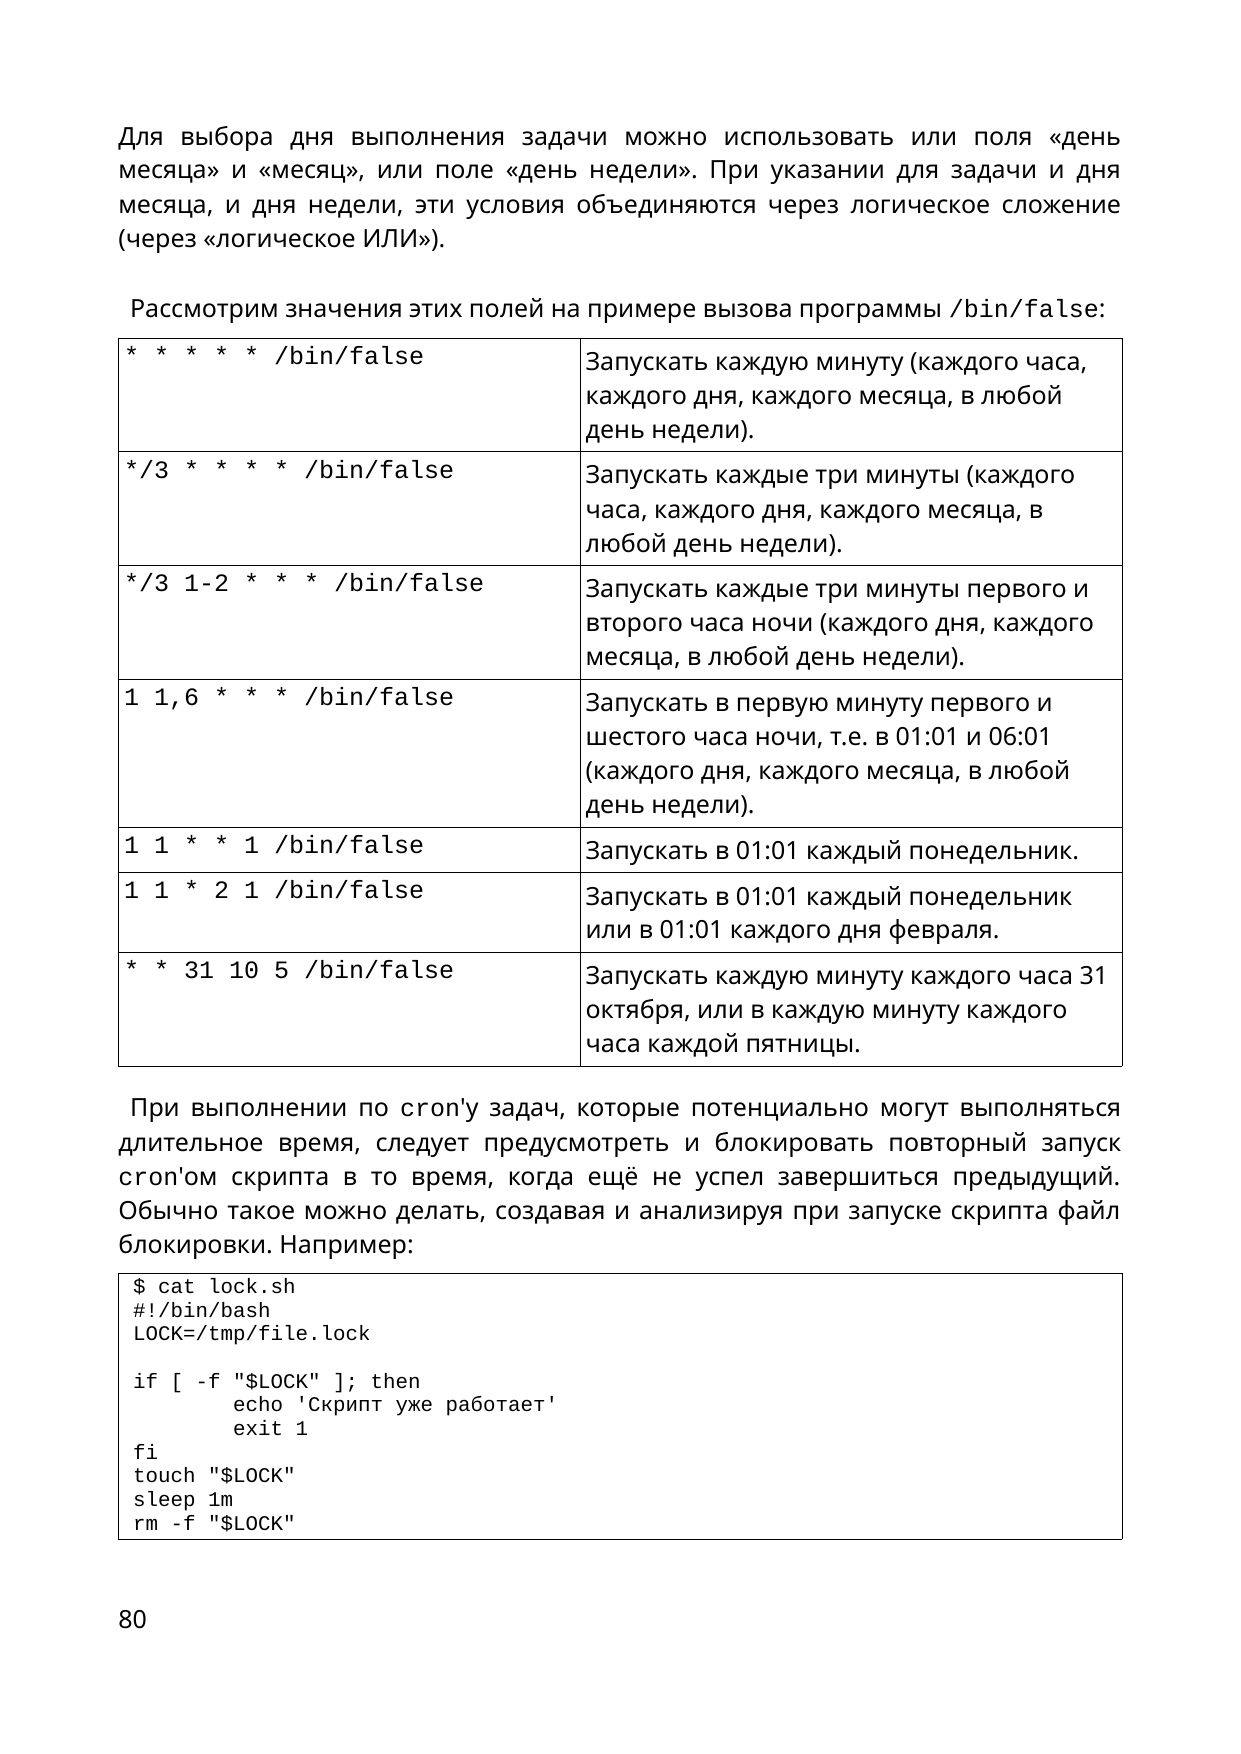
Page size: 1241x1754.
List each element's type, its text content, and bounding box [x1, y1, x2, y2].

text if [ -f "$LOCK" ]; then [119, 1368, 1122, 1391]
table_cell 1 1 * 2 1 /bin/false [119, 873, 580, 952]
text touch "$LOCK" [119, 1462, 1122, 1486]
table_cell 1 1,6 * * * /bin/false [119, 680, 580, 827]
text echo 'Скрипт уже работает' [119, 1391, 1122, 1415]
table_cell Запускать каждую минуту каждого часа 31 октября, или в каждую минуту каждого часа каждой пятницы. [581, 953, 1122, 1066]
text LOCK=/tmp/file.lock [119, 1320, 1122, 1347]
table_header Запускать каждую минуту (каждого часа, каждого дня, каждого месяца, в любой день недели). [581, 339, 1122, 451]
text exit 1 [119, 1415, 1122, 1439]
table_cell Запускать в 01:01 каждый понедельник или в 01:01 каждого дня февраля. [581, 873, 1122, 952]
text Рассмотрим значения этих полей на примере вызова программы /bin/false: [118, 291, 1122, 325]
text fi [119, 1439, 1122, 1462]
text #!/bin/bash [119, 1297, 1122, 1320]
table_cell * * 31 10 5 /bin/false [119, 953, 580, 1066]
text $ cat lock.sh [119, 1274, 1122, 1297]
table_cell */3 * * * * /bin/false [119, 452, 580, 565]
text Для выбора дня выполнения задачи можно использовать или поля «день месяца» и «месяц», или поле «день недели». При указании для задачи и дня месяца, и дня недели, эти условия объединяются через логическое сложение (через «логическое ИЛИ»). [118, 118, 1122, 254]
table_cell 1 1 * * 1 /bin/false [119, 828, 580, 872]
table_cell Запускать в 01:01 каждый понедельник. [581, 828, 1122, 872]
text При выполнении по cron'у задач, которые потенциально могут выполняться длительное время, следует предусмотреть и блокировать повторный запуск cron'ом скрипта в то время, когда ещё не успел завершиться предыдущий. Обычно такое можно делать, создавая и анализируя при запуске скрипта файл блокировки. Например: [118, 1090, 1122, 1261]
table_cell Запускать в первую минуту первого и шестого часа ночи, т.е. в 01:01 и 06:01 (каждого дня, каждого месяца, в любой день недели). [581, 680, 1122, 827]
text rm -f "$LOCK" [119, 1509, 1122, 1539]
table_cell Запускать каждые три минуты (каждого часа, каждого дня, каждого месяца, в любой день недели). [581, 452, 1122, 565]
table_cell Запускать каждые три минуты первого и второго часа ночи (каждого дня, каждого месяца, в любой день недели). [581, 566, 1122, 679]
text sleep 1m [119, 1486, 1122, 1509]
table_header * * * * * /bin/false [119, 339, 580, 451]
table_cell */3 1-2 * * * /bin/false [119, 566, 580, 679]
